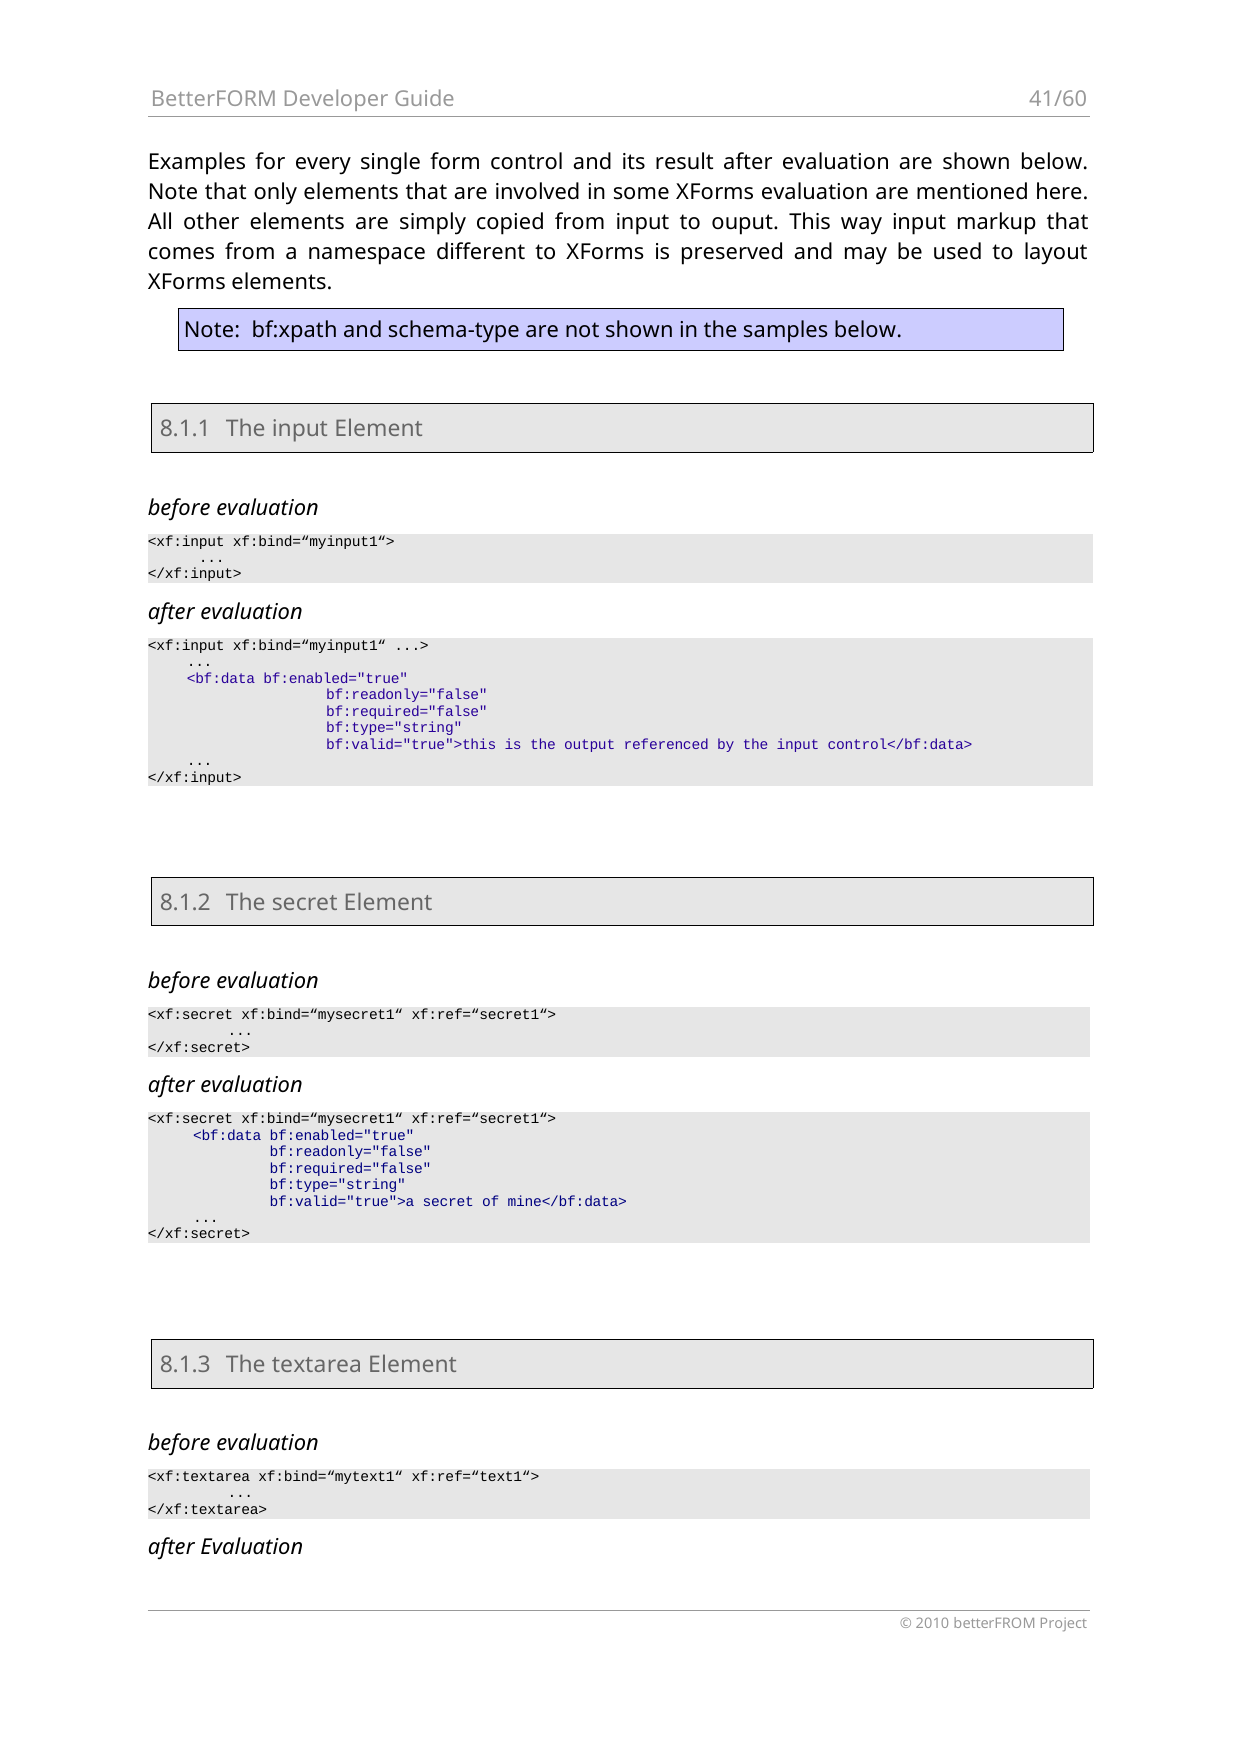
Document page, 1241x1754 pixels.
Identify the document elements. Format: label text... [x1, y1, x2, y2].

text Examples for every single form control and its result after evaluation are shown below. Note that only elements that are involved in some XForms evaluation are mentioned here. All other elements are simply copied from input to ouput. This way input markup that comes from a namespace different to XForms is preserved and may be used to layout XForms elements. [148, 146, 1090, 296]
subtitle The input Element [152, 404, 1093, 452]
subtitle The textarea Element [152, 1340, 1093, 1388]
text <xf:input xf:bind=“myinput1“> ... </xf:input> [148, 534, 1093, 583]
subtitle The secret Element [152, 878, 1093, 925]
text before evaluation [148, 1427, 1090, 1457]
text Note: bf:xpath and schema-type are not shown in the samples below. [179, 309, 1063, 350]
text <xf:input xf:bind=“myinput1“ ...> ... <bf:data bf:enabled="true" bf:readonly="false" bf:required="false" bf:type="string" bf:valid="true">this is the output referenced by the input control</bf:data> ... </xf:input> [148, 638, 1093, 786]
text after Evaluation [148, 1531, 1090, 1561]
text <xf:secret xf:bind=“mysecret1“ xf:ref=“secret1“> <bf:data bf:enabled="true" bf:readonly="false" bf:required="false" bf:type="string" bf:valid="true">a secret of mine</bf:data> ... </xf:secret> [148, 1112, 1090, 1243]
text after evaluation [148, 1069, 1090, 1099]
text before evaluation [148, 491, 1090, 521]
text after evaluation [148, 596, 1093, 626]
text before evaluation [148, 965, 1090, 995]
text <xf:secret xf:bind=“mysecret1“ xf:ref=“secret1“> ... </xf:secret> [148, 1007, 1090, 1057]
text <xf:textarea xf:bind=“mytext1“ xf:ref=“text1“> ... </xf:textarea> [148, 1469, 1090, 1519]
